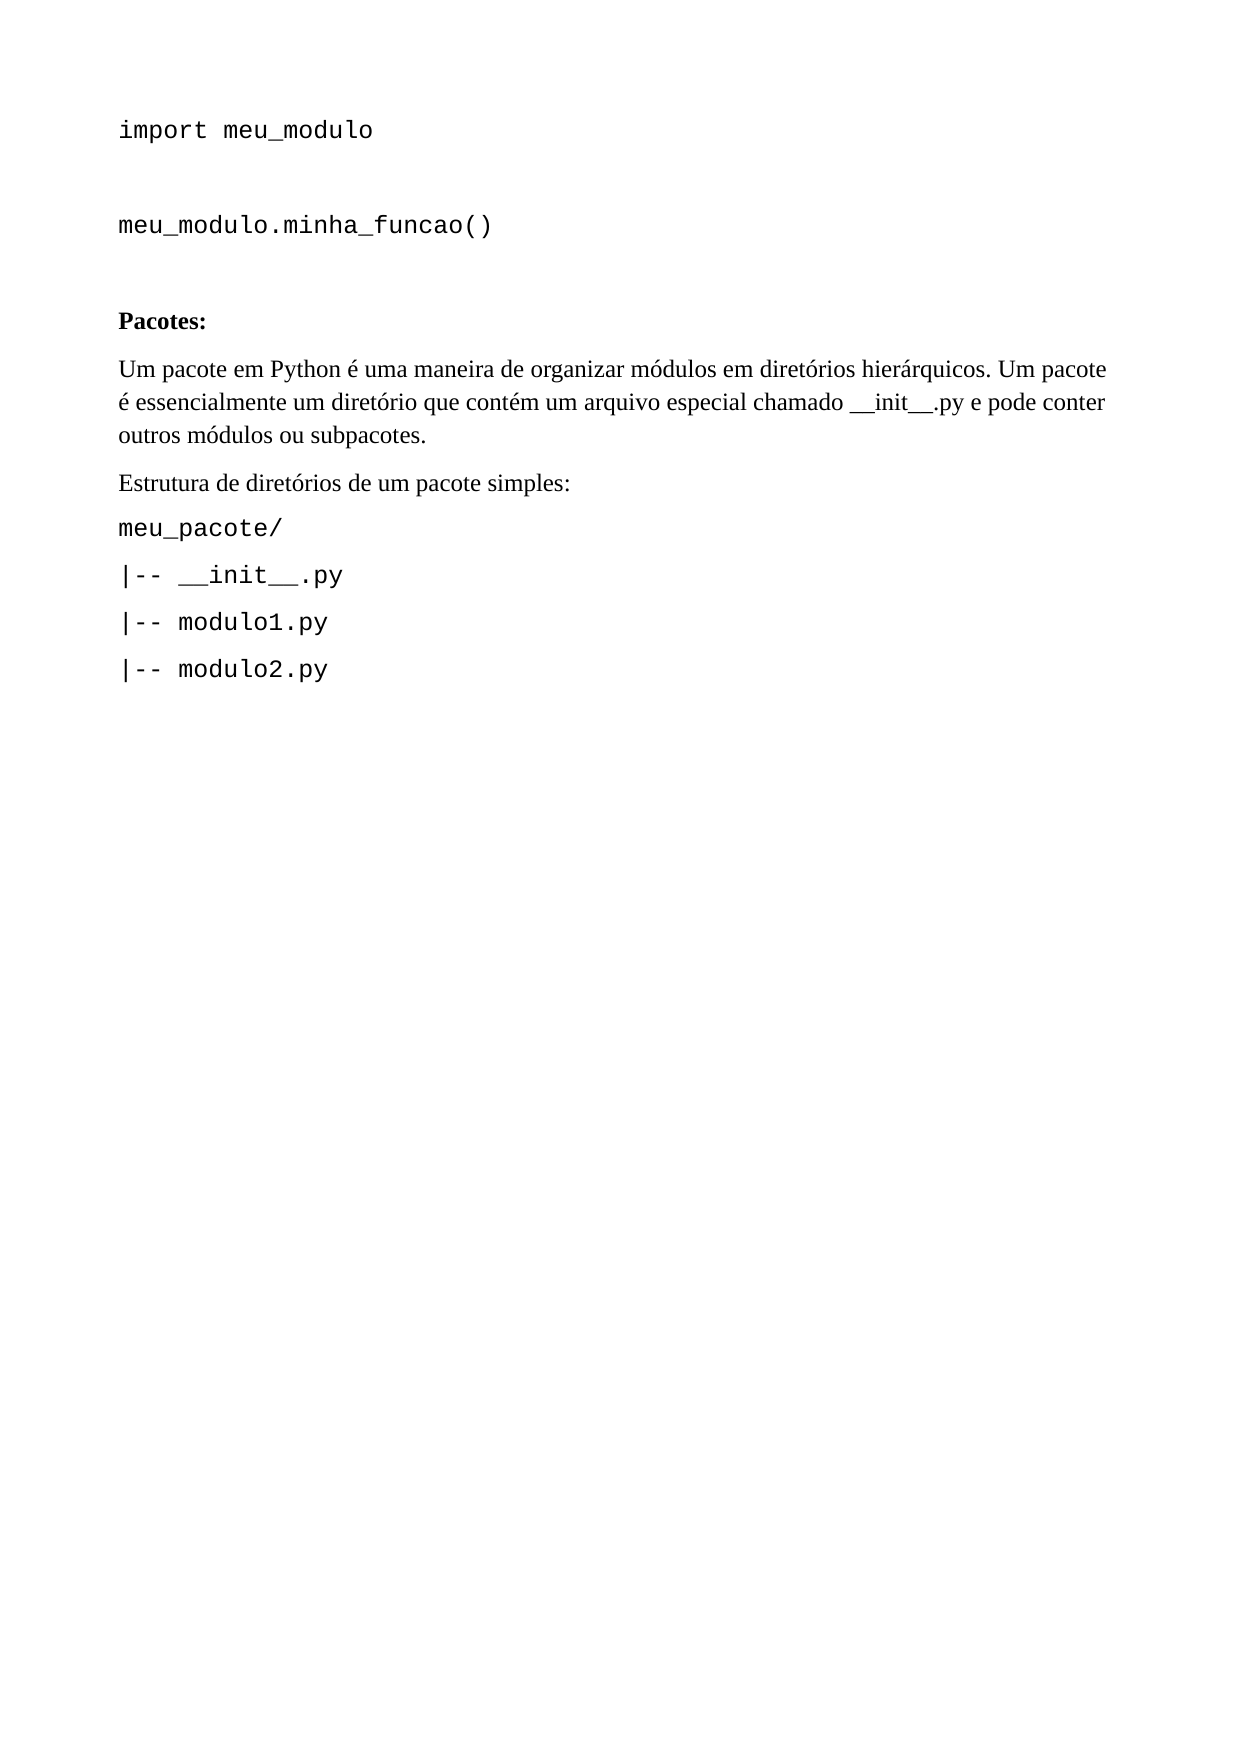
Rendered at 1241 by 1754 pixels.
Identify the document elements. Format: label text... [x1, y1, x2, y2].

text Pacotes: [118, 306, 1122, 335]
text |-- modulo1.py [118, 609, 1122, 638]
text Um pacote em Python é uma maneira de organizar módulos em diretórios hierárquicos. Um pacote é essencialmente um diretório que contém um arquivo especial chamado __init__.py e pode conter outros módulos ou subpacotes. [118, 354, 1122, 449]
text meu_pacote/ [118, 515, 1122, 544]
text import meu_modulo [118, 118, 1122, 146]
text |-- __init__.py [118, 562, 1122, 591]
text Estrutura de diretórios de um pacote simples: [118, 468, 1122, 496]
text meu_modulo.minha_funcao() [118, 212, 1122, 241]
text |-- modulo2.py [118, 657, 1122, 685]
